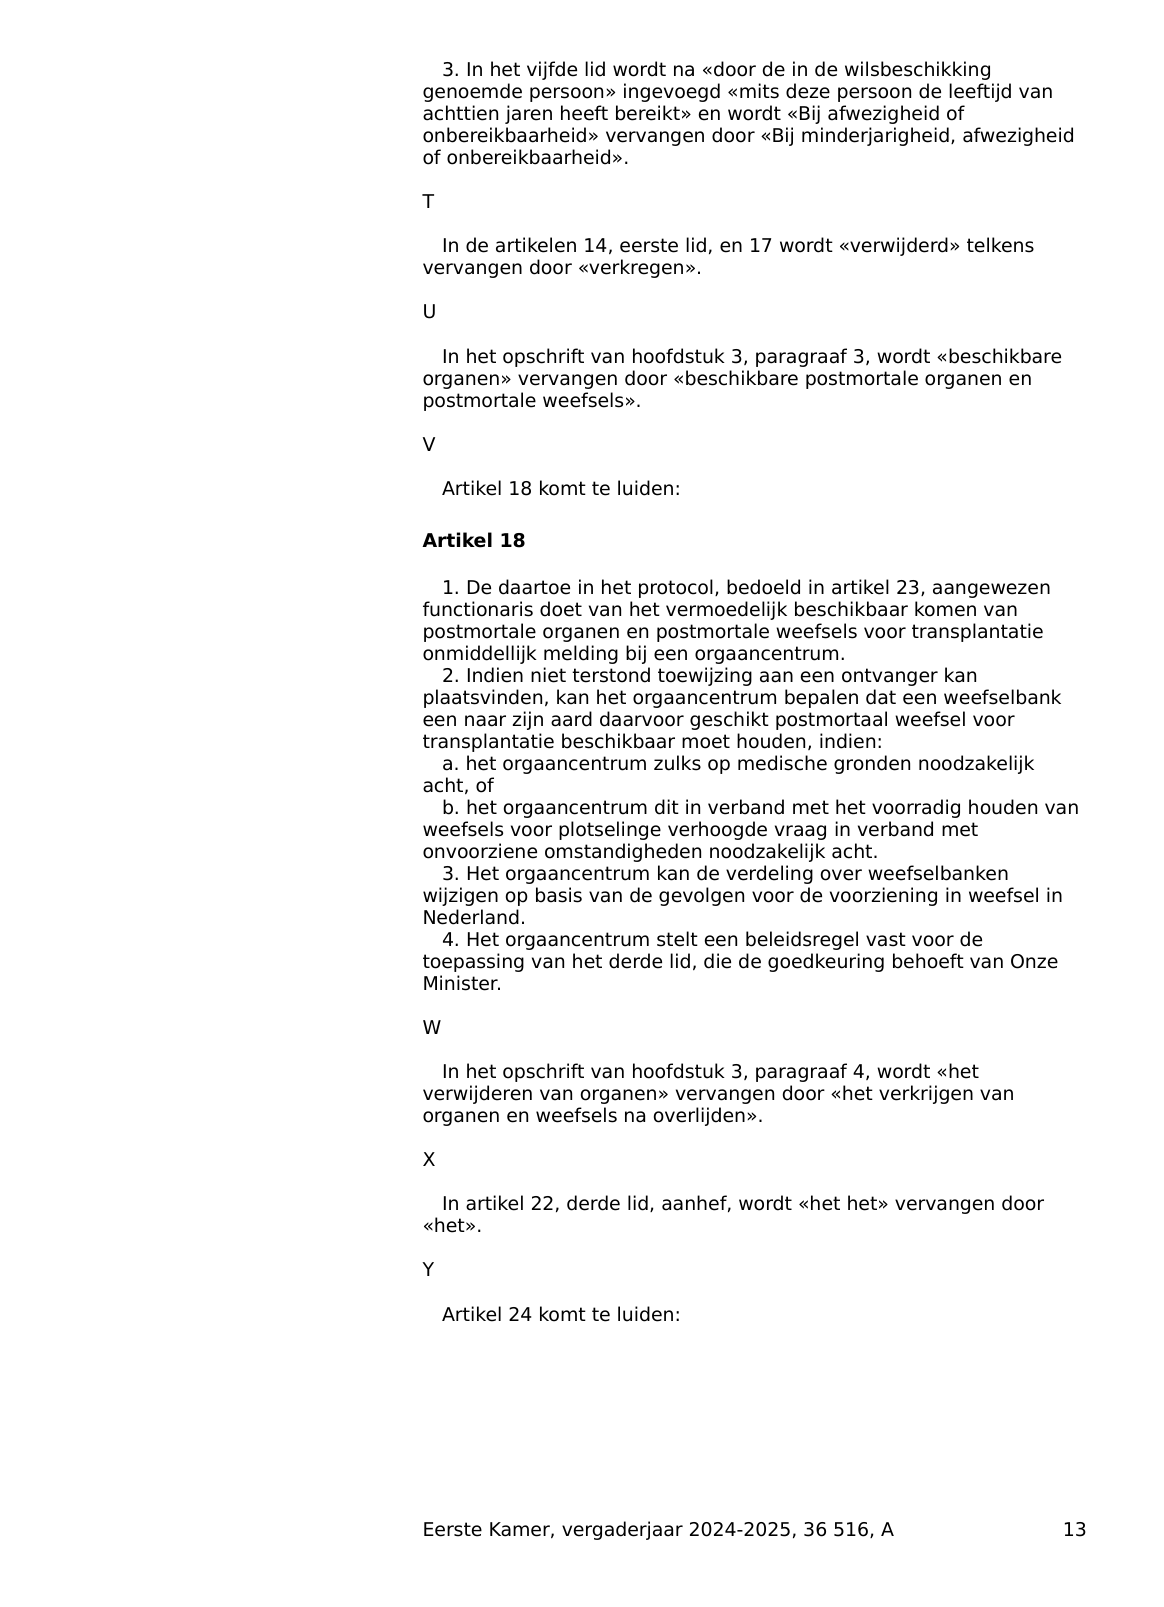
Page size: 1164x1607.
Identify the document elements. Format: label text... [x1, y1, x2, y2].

text X [422, 1149, 1087, 1171]
text 2. Indien niet terstond toewijzing aan een ontvanger kan plaatsvinden, kan het orgaancentrum bepalen dat een weefselbank een naar zijn aard daarvoor geschikt postmortaal weefsel voor transplantatie beschikbaar moet houden, indien: [422, 665, 1087, 753]
text U [422, 301, 1087, 323]
text 3. In het vijfde lid wordt na «door de in de wilsbeschikking genoemde persoon» ingevoegd «mits deze persoon de leeftijd van achttien jaren heeft bereikt» en wordt «Bij afwezigheid of onbereikbaarheid» vervangen door «Bij minderjarigheid, afwezigheid of onbereikbaarheid». [422, 59, 1087, 169]
text 4. Het orgaancentrum stelt een beleidsregel vast voor de toepassing van het derde lid, die de goedkeuring behoeft van Onze Minister. [422, 928, 1087, 994]
text Artikel 18 komt te luiden: [422, 478, 1087, 500]
text 1. De daartoe in het protocol, bedoeld in artikel 23, aangewezen functionaris doet van het vermoedelijk beschikbaar komen van postmortale organen en postmortale weefsels voor transplantatie onmiddellijk melding bij een orgaancentrum. [422, 577, 1087, 665]
text a. het orgaancentrum zulks op medische gronden noodzakelijk acht, of [422, 753, 1087, 797]
text In het opschrift van hoofdstuk 3, paragraaf 3, wordt «beschikbare organen» vervangen door «beschikbare postmortale organen en postmortale weefsels». [422, 346, 1087, 412]
text 3. Het orgaancentrum kan de verdeling over weefselbanken wijzigen op basis van de gevolgen voor de voorziening in weefsel in Nederland. [422, 863, 1087, 928]
text W [422, 1017, 1087, 1039]
text Y [422, 1259, 1087, 1281]
text b. het orgaancentrum dit in verband met het voorradig houden van weefsels voor plotselinge verhoogde vraag in verband met onvoorziene omstandigheden noodzakelijk acht. [422, 797, 1087, 863]
text In de artikelen 14, eerste lid, en 17 wordt «verwijderd» telkens vervangen door «verkregen». [422, 235, 1087, 279]
text In artikel 22, derde lid, aanhef, wordt «het het» vervangen door «het». [422, 1193, 1087, 1237]
text T [422, 191, 1087, 213]
text In het opschrift van hoofdstuk 3, paragraaf 4, wordt «het verwijderen van organen» vervangen door «het verkrijgen van organen en weefsels na overlijden». [422, 1061, 1087, 1127]
text V [422, 434, 1087, 456]
subtitle Artikel 18 [422, 530, 1087, 552]
text Artikel 24 komt te luiden: [422, 1303, 1087, 1325]
